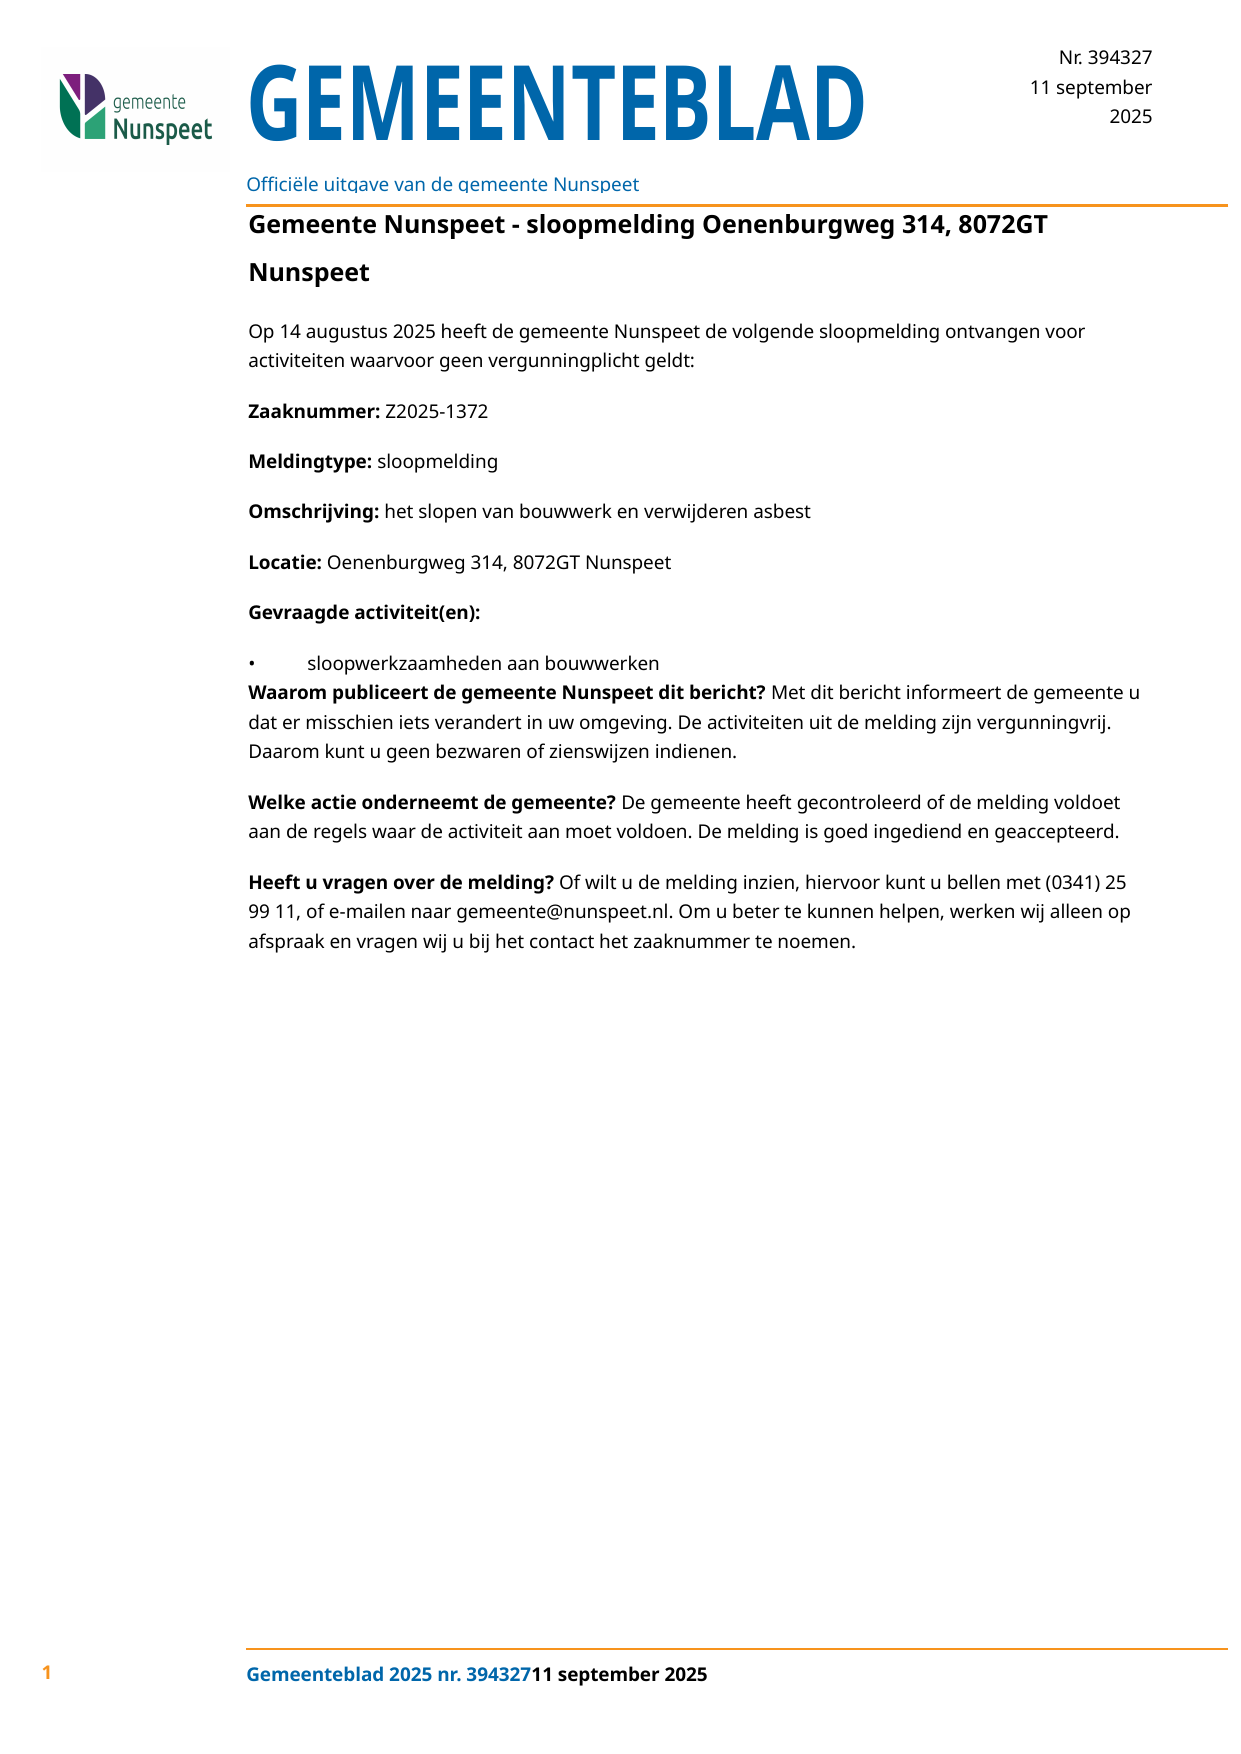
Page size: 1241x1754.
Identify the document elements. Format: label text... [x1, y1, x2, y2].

text Meldingtype: sloopmelding [248, 448, 1152, 474]
text Locatie: Oenenburgweg 314, 8072GT Nunspeet [248, 549, 1152, 575]
text Gemeente Nunspeet - sloopmelding Oenenburgweg 314, 8072GT Nunspeet [248, 207, 1152, 288]
picture [41, 47, 231, 172]
text Welke actie onderneemt de gemeente? De gemeente heeft gecontroleerd of de melding voldoet aan de regels waar de activiteit aan moet voldoen. De melding is goed ingediend en geaccepteerd. [248, 789, 1152, 844]
text Heeft u vragen over de melding? Of wilt u de melding inzien, hiervoor kunt u bellen met (0341) 25 99 11, of e-mailen naar gemeente@nunspeet.nl. Om u beter te kunnen helpen, werken wij alleen op afspraak en vragen wij u bij het contact het zaaknummer te noemen. [248, 869, 1152, 954]
text Zaaknummer: Z2025-1372 [248, 398, 1152, 424]
text Op 14 augustus 2025 heeft de gemeente Nunspeet de volgende sloopmelding ontvangen voor activiteiten waarvoor geen vergunningplicht geldt: [248, 318, 1152, 373]
list sloopwerkzaamheden aan bouwwerken [248, 650, 1152, 676]
text Gevraagde activiteit(en): [248, 599, 1152, 625]
text Omschrijving: het slopen van bouwwerk en verwijderen asbest [248, 499, 1152, 524]
text Waarom publiceert de gemeente Nunspeet dit bericht? Met dit bericht informeert de gemeente u dat er misschien iets verandert in uw omgeving. De activiteiten uit de melding zijn vergunningvrij. Daarom kunt u geen bezwaren of zienswijzen indienen. [248, 679, 1152, 764]
